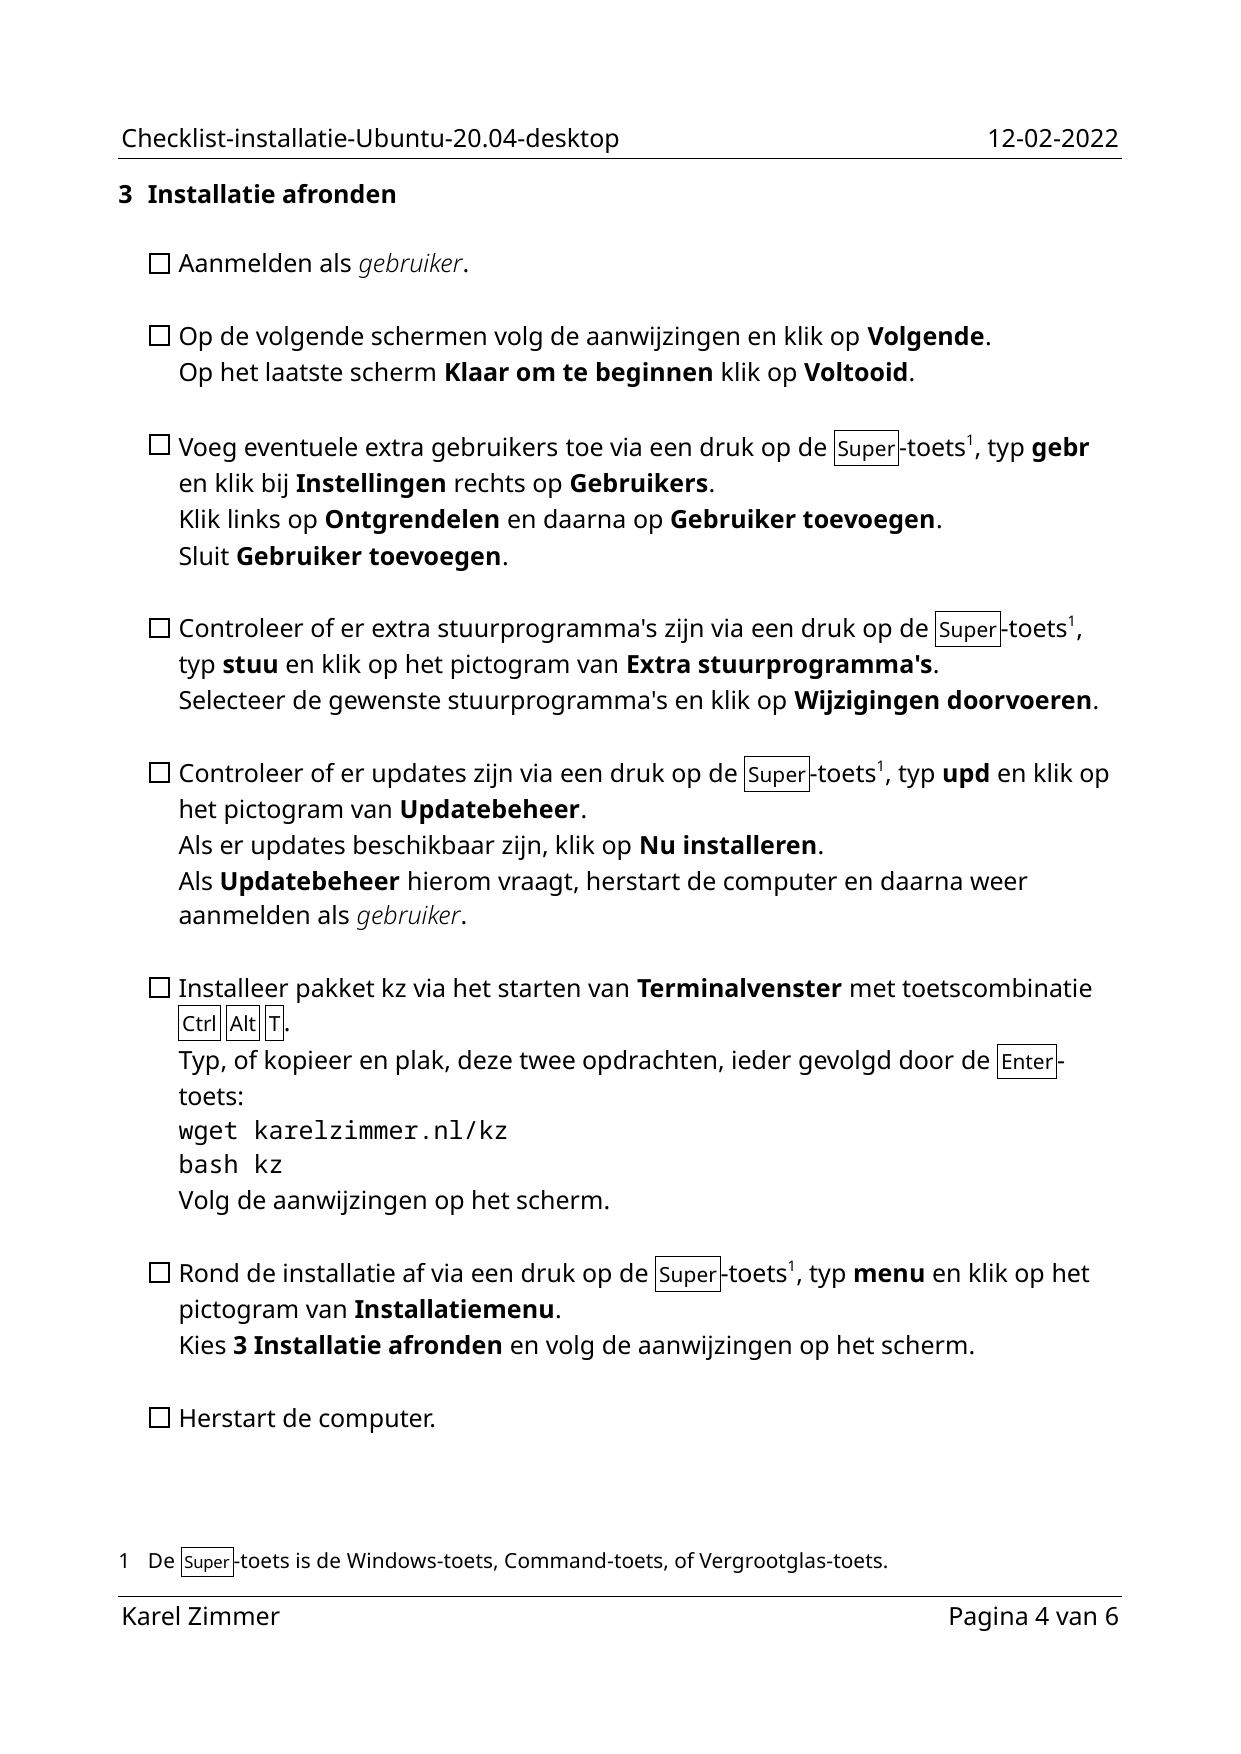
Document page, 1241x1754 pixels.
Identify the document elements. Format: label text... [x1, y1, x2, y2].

table_cell [141, 1042, 177, 1182]
table_cell [141, 390, 177, 426]
table_cell [141, 281, 177, 317]
table_header [141, 245, 177, 281]
table_cell [141, 610, 177, 682]
table_cell [141, 682, 177, 718]
table_cell [141, 354, 177, 390]
table_cell [177, 281, 1121, 317]
table_cell Volg de aanwijzingen op het scherm. [177, 1182, 1121, 1218]
table_cell [141, 574, 177, 610]
table_cell [141, 1363, 177, 1399]
table_cell [141, 827, 177, 863]
table_cell Herstart de computer. [177, 1399, 1121, 1436]
table_cell [177, 1218, 1121, 1254]
table_cell [141, 318, 177, 354]
table_cell Op het laatste scherm Klaar om te beginnen klik op Voltooid. [177, 354, 1121, 390]
table_cell Typ, of kopieer en plak, deze twee opdrachten, ieder gevolgd door de Enter-toets: wget karelzimmer.nl/kz bash kz [177, 1042, 1121, 1182]
table_cell Klik links op Ontgrendelen en daarna op Gebruiker toevoegen. [177, 501, 1121, 537]
table_cell [141, 863, 177, 933]
table_cell [141, 501, 177, 537]
table_cell [141, 718, 177, 754]
table_cell Installeer pakket kz via het starten van Terminalvenster met toetscombinatie Ctrl Alt T. [177, 970, 1121, 1042]
table_cell [141, 1255, 177, 1327]
table_header Aanmelden als gebruiker. [177, 245, 1121, 281]
table_cell Als Updatebeheer hierom vraagt, herstart de computer en daarna weer aanmelden als gebruiker. [177, 863, 1121, 933]
table_cell [141, 755, 177, 827]
table_cell [141, 933, 177, 969]
table_cell [177, 574, 1121, 610]
table_cell Op de volgende schermen volg de aanwijzingen en klik op Volgende. [177, 318, 1121, 354]
table_cell [141, 1399, 177, 1436]
table_cell Sluit Gebruiker toevoegen. [177, 537, 1121, 573]
table_cell [177, 718, 1121, 754]
table_cell Kies 3 Installatie afronden en volg de aanwijzingen op het scherm. [177, 1327, 1121, 1363]
table_cell [177, 390, 1121, 426]
table_cell [177, 933, 1121, 969]
table_cell [141, 426, 177, 501]
table_cell Selecteer de gewenste stuurprogramma's en klik op Wijzigingen doorvoeren. [177, 682, 1121, 718]
table_cell [177, 1363, 1121, 1399]
table_cell Controleer of er updates zijn via een druk op de Super-toets1, typ upd en klik op het pictogram van Updatebeheer. [177, 755, 1121, 827]
table_cell [141, 970, 177, 1042]
table_cell [141, 537, 177, 573]
table_cell Rond de installatie af via een druk op de Super-toets1, typ menu en klik op het pictogram van Installatiemenu. [177, 1255, 1121, 1327]
table_cell [141, 1218, 177, 1254]
list Installatie afronden [118, 177, 1122, 211]
table_cell Voeg eventuele extra gebruikers toe via een druk op de Super-toets, typ gebr en klik bij Instellingen rechts op Gebruikers. [177, 426, 1121, 501]
table_cell Als er updates beschikbaar zijn, klik op Nu installeren. [177, 827, 1121, 863]
table_cell [141, 1182, 177, 1218]
table_cell Controleer of er extra stuurprogramma's zijn via een druk op de Super-toets1, typ stuu en klik op het pictogram van Extra stuurprogramma's. [177, 610, 1121, 682]
table_cell [141, 1327, 177, 1363]
